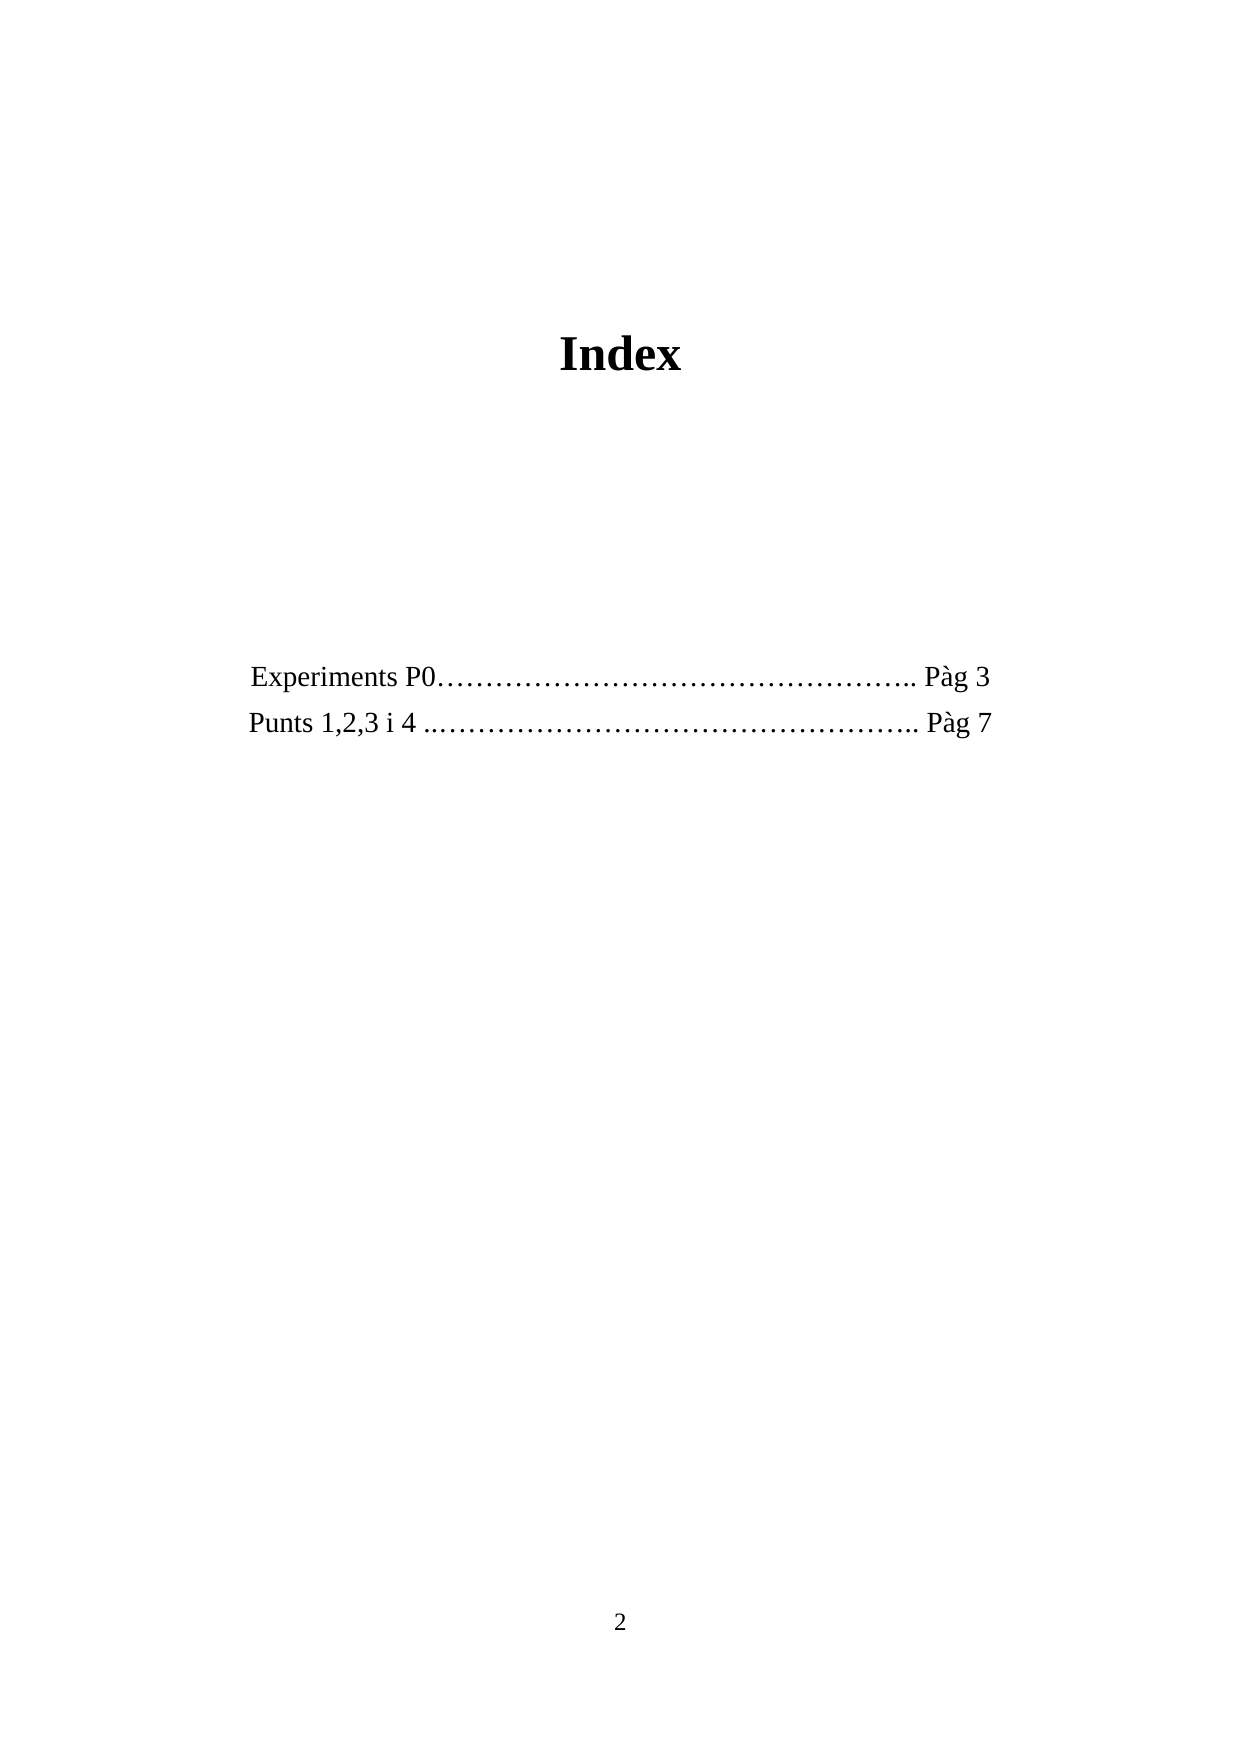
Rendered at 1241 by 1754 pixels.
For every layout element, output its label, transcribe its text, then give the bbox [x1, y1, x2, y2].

text Index [118, 324, 1122, 382]
text Punts 1,2,3 i 4 ..………………………………………….. Pàg 7 [118, 705, 1122, 738]
text Experiments P0………………………………………….. Pàg 3 [118, 659, 1122, 692]
